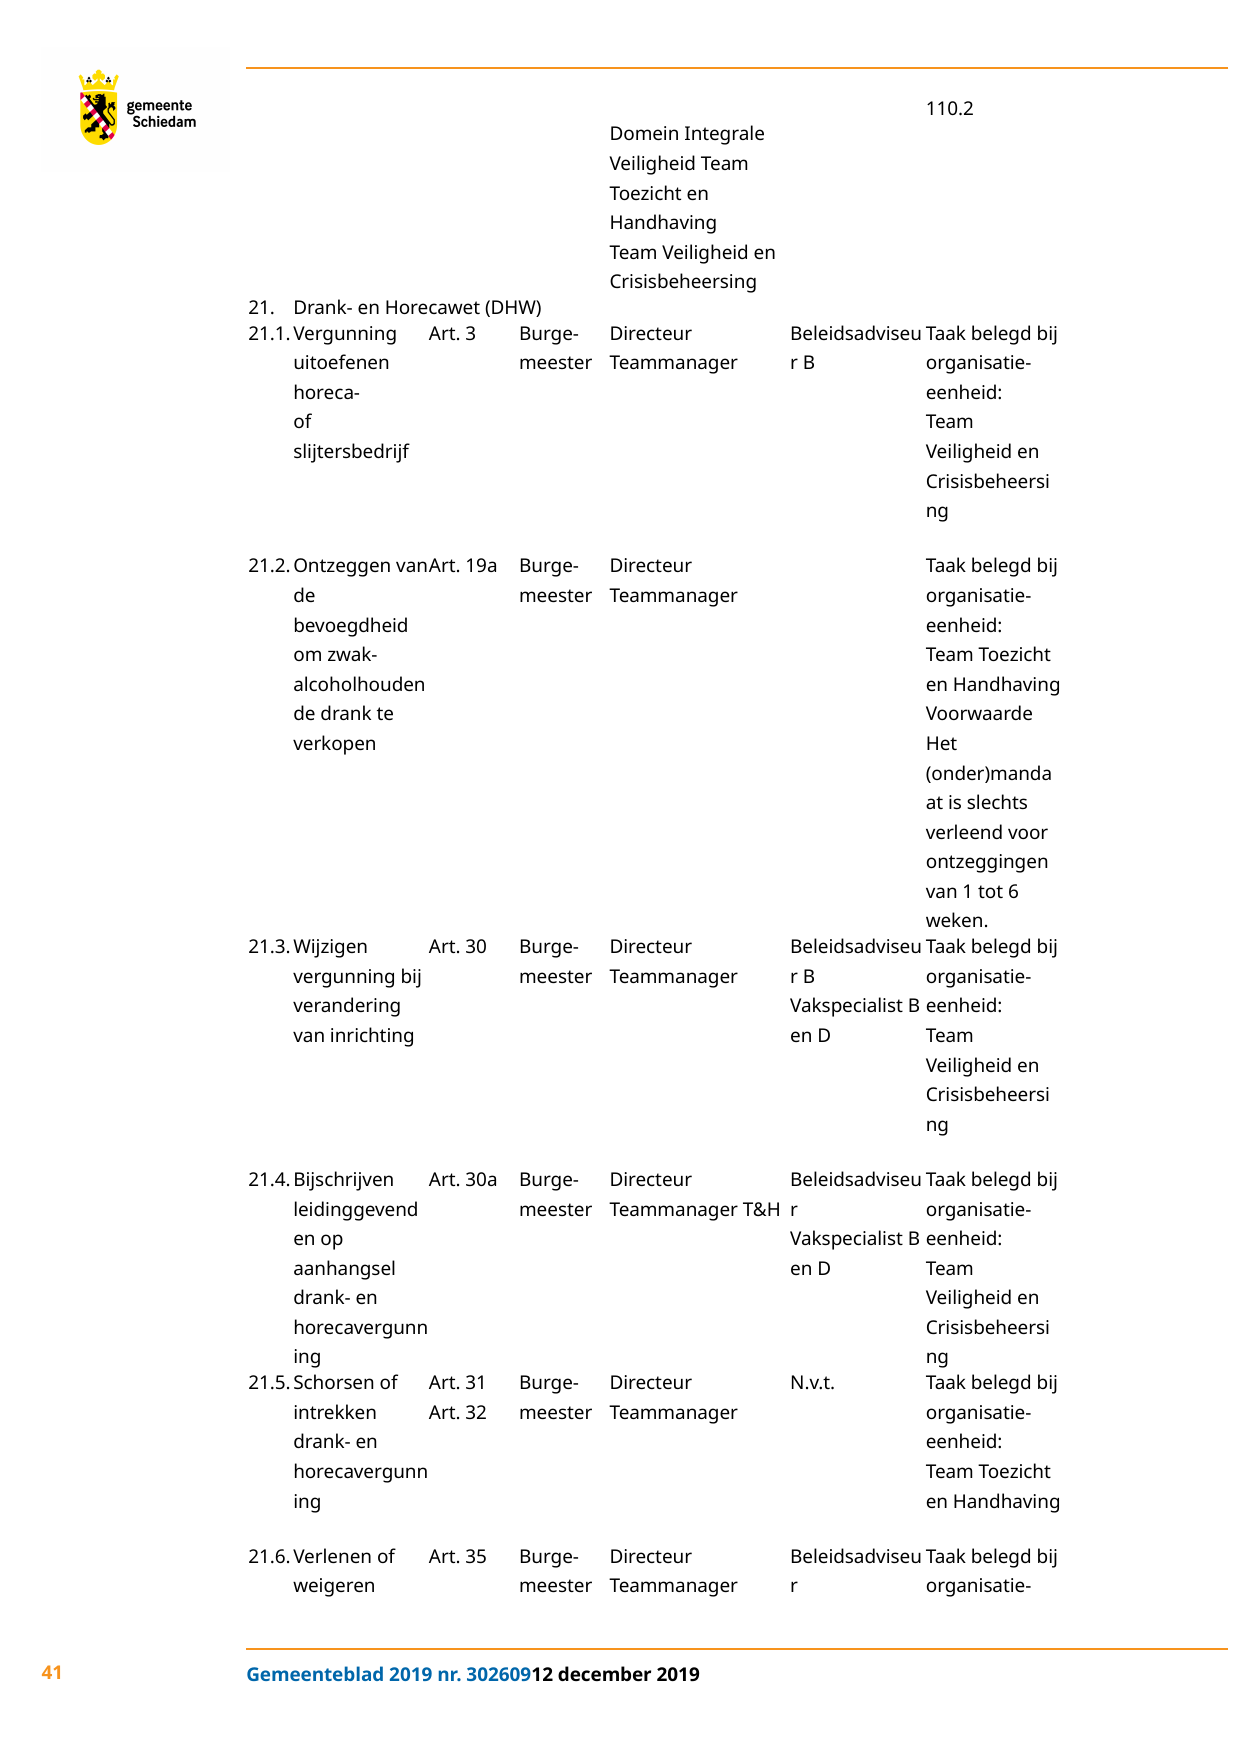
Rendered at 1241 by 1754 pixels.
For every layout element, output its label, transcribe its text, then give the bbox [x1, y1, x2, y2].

table_cell [519, 121, 609, 294]
table_cell 21. [248, 294, 293, 320]
table_cell [293, 95, 429, 121]
table_cell [971, 294, 1106, 320]
table_cell [655, 294, 700, 320]
table_cell [519, 95, 609, 121]
table_cell 110.2 [926, 95, 1061, 121]
table_cell Domein Integrale Veiligheid Team Toezicht en Handhaving Team Veiligheid en Crisisbeheersing [609, 121, 790, 294]
table_cell N.v.t. [790, 1370, 926, 1543]
table_cell Taak belegd bij organisatie-eenheid: Team Veiligheid en Crisisbeheersing [926, 934, 1061, 1166]
table_cell [790, 121, 926, 294]
table_cell [429, 95, 519, 121]
table_cell [790, 553, 926, 933]
table_cell Beleidsadviseur [790, 1543, 926, 1598]
table_cell 21.1. [248, 320, 293, 553]
table_cell Vergunning uitoefenen horeca- of slijtersbedrijf [293, 320, 429, 553]
table_cell Taak belegd bij organisatie- [926, 1543, 1061, 1598]
table_cell 21.5. [248, 1370, 293, 1543]
table_cell Drank- en Horecawet (DHW) [293, 294, 654, 320]
table_cell Burge-meester [519, 320, 609, 553]
table_cell 21.3. [248, 934, 293, 1166]
table_cell Art. 30a [429, 1166, 519, 1369]
table_cell [790, 95, 926, 121]
table_cell [248, 121, 293, 294]
table_cell Burge-meester [519, 1166, 609, 1369]
table_cell Art. 31 Art. 32 [429, 1370, 519, 1543]
table_cell Directeur Teammanager [609, 1543, 790, 1598]
table_cell Directeur Teammanager T&H [609, 1166, 790, 1369]
table_cell Verlenen of weigeren [293, 1543, 429, 1598]
table_cell Beleidsadviseur Vakspecialist B en D [790, 1166, 926, 1369]
table_cell Schorsen of intrekken drank- en horecavergunning [293, 1370, 429, 1543]
table_cell Taak belegd bij organisatie-eenheid: Team Veiligheid en Crisisbeheersing [926, 1166, 1061, 1369]
table_cell Bijschrijven leidinggevenden op aanhangsel drank- en horecavergunning [293, 1166, 429, 1369]
table_cell Beleidsadviseur B Vakspecialist B en D [790, 934, 926, 1166]
table_cell [248, 95, 293, 121]
table_cell Burge-meester [519, 1543, 609, 1598]
table_cell Taak belegd bij organisatie-eenheid: Team Toezicht en Handhaving Voorwaarde Het (onder)mandaat is slechts verleend voor ontzeggingen van 1 tot 6 weken. [926, 553, 1061, 933]
table_cell [293, 121, 429, 294]
table_cell Directeur Teammanager [609, 934, 790, 1166]
table_cell Taak belegd bij organisatie-eenheid: Team Veiligheid en Crisisbeheersing [926, 320, 1061, 553]
table_cell Directeur Teammanager [609, 1370, 790, 1543]
table_cell Directeur Teammanager [609, 553, 790, 933]
table_cell [609, 95, 790, 121]
table_cell Burge-meester [519, 934, 609, 1166]
table_cell 21.2. [248, 553, 293, 933]
picture [41, 47, 231, 172]
table_cell [429, 121, 519, 294]
table_cell Beleidsadviseur B [790, 320, 926, 553]
table_cell Art. 3 [429, 320, 519, 553]
table_cell [835, 294, 971, 320]
table_cell Wijzigen vergunning bij verandering van inrichting [293, 934, 429, 1166]
table_cell 21.4. [248, 1166, 293, 1369]
table_cell [926, 121, 1061, 294]
table_cell Burge-meester [519, 553, 609, 933]
table_cell Art. 30 [429, 934, 519, 1166]
table_cell Taak belegd bij organisatie-eenheid: Team Toezicht en Handhaving [926, 1370, 1061, 1543]
table_cell Ontzeggen van de bevoegdheid om zwak-alcoholhoudende drank te verkopen [293, 553, 429, 933]
table_cell Art. 35 [429, 1543, 519, 1598]
table_cell 21.6. [248, 1543, 293, 1598]
table_cell Burge-meester [519, 1370, 609, 1543]
table_cell [700, 294, 835, 320]
table_cell Directeur Teammanager [609, 320, 790, 553]
table_cell Art. 19a [429, 553, 519, 933]
